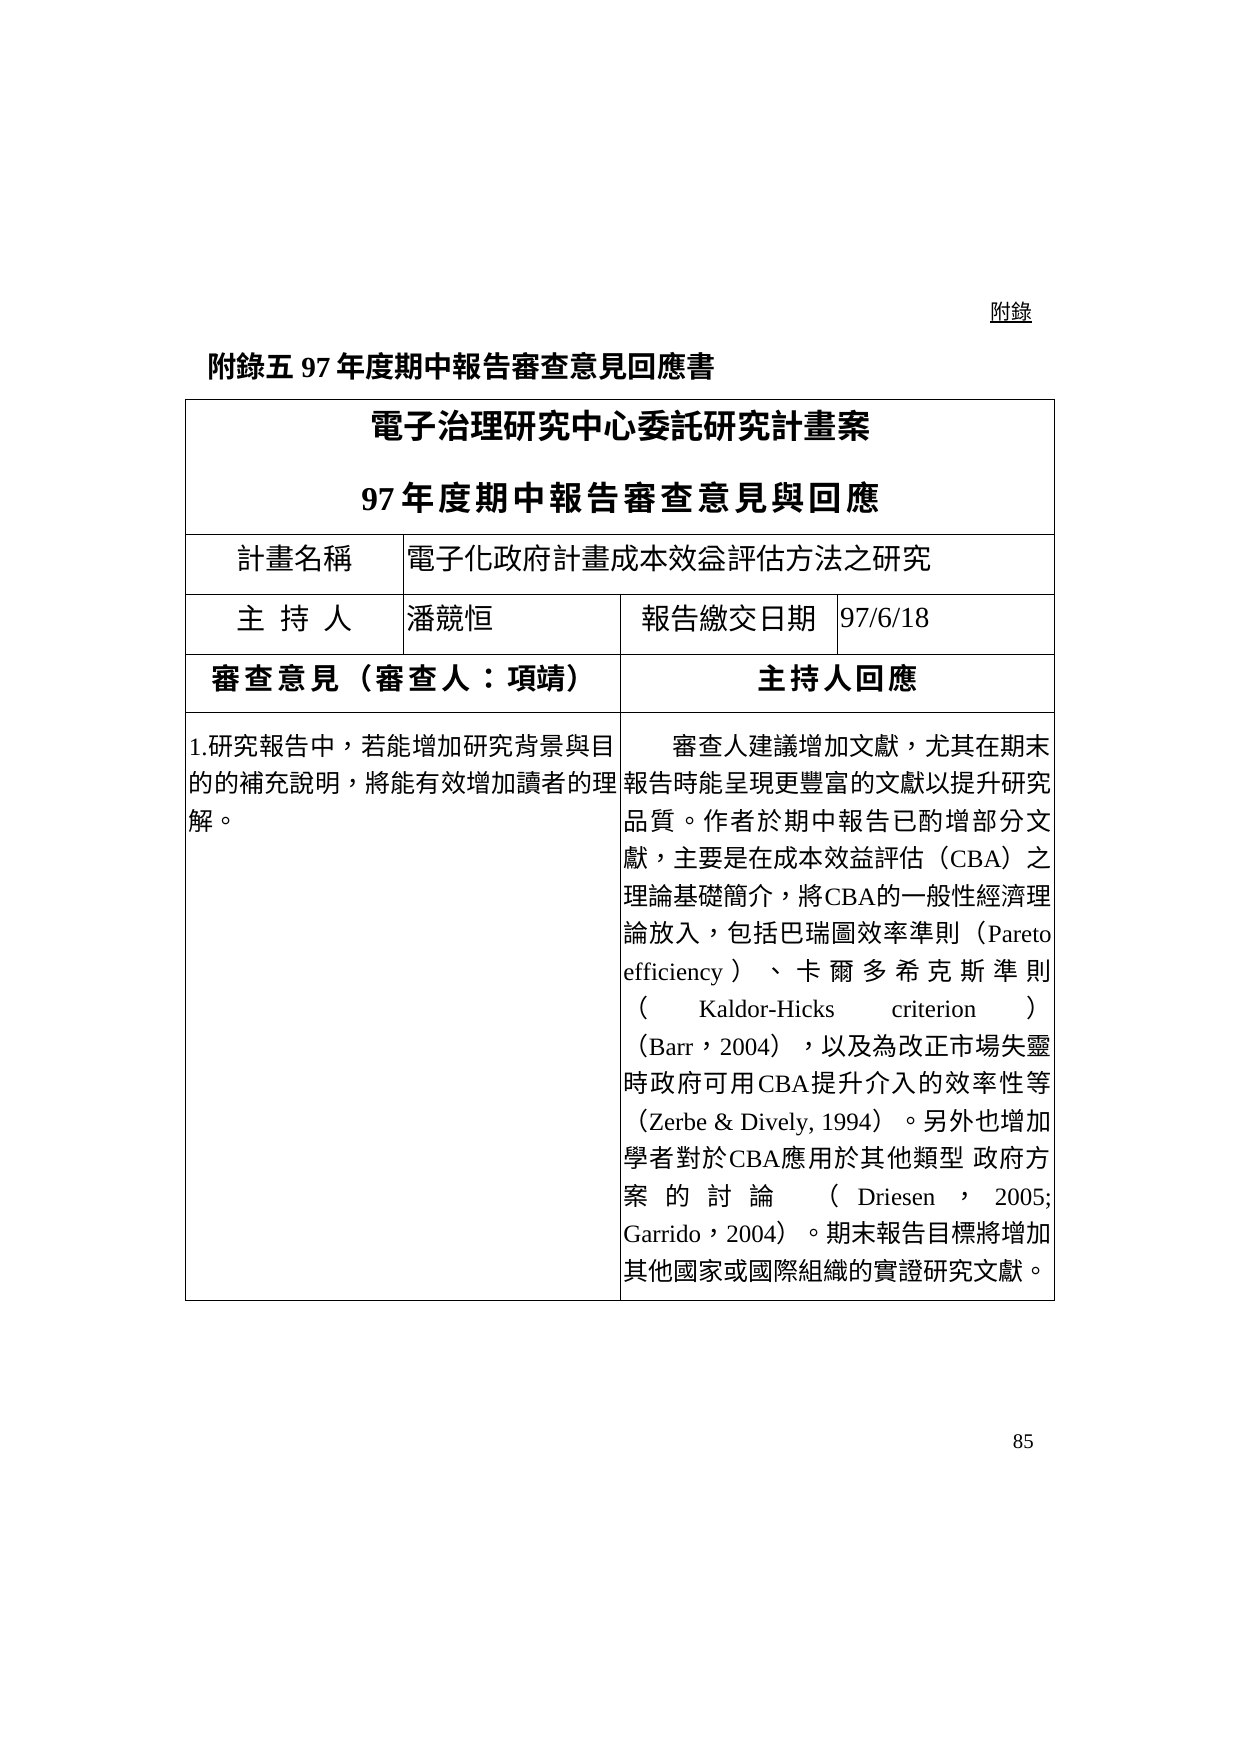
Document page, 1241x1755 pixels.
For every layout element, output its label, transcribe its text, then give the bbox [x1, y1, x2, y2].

table_cell 電子化政府計畫成本效益評估方法之研究 [404, 535, 1054, 594]
table_cell 計畫名稱 [186, 535, 403, 594]
table_cell 主持人回應 [621, 655, 1054, 712]
table_cell 潘競恒 [404, 595, 620, 654]
text 附錄五 97年度期中報告審查意見回應書 [207, 336, 1033, 388]
table_cell 審查意見（審查人：項靖） [186, 655, 620, 712]
table_cell 報告繳交日期 [621, 595, 837, 654]
table_cell 1.研究報告中，若能增加研究背景與目的的補充說明，將能有效增加讀者的理解。 [186, 713, 620, 1300]
table_cell 97/6/18 [838, 595, 1054, 654]
table_cell 主 持 人 [186, 595, 403, 654]
table_cell 審查人建議增加文獻，尤其在期末報告時能呈現更豐富的文獻以提升研究品質。作者於期中報告已酌增部分文獻，主要是在成本效益評估（CBA）之理論基礎簡介，將CBA的一般性經濟理論放入，包括巴瑞圖效率準則（Pareto efficiency）、卡爾多希克斯準則（Kaldor-Hicks criterion） （Barr，2004），以及為改正市場失靈時政府可用CBA提升介入的效率性等（Zerbe & Dively, 1994）。另外也增加學者對於CBA應用於其他類型 政府方案的討論 （Driesen，2005; Garrido，2004）。期末報告目標將增加其他國家或國際組織的實證研究文獻。 [621, 713, 1054, 1300]
table_header 電子治理研究中心委託研究計畫案 97年度期中報告審查意見與回應 [186, 400, 1054, 534]
